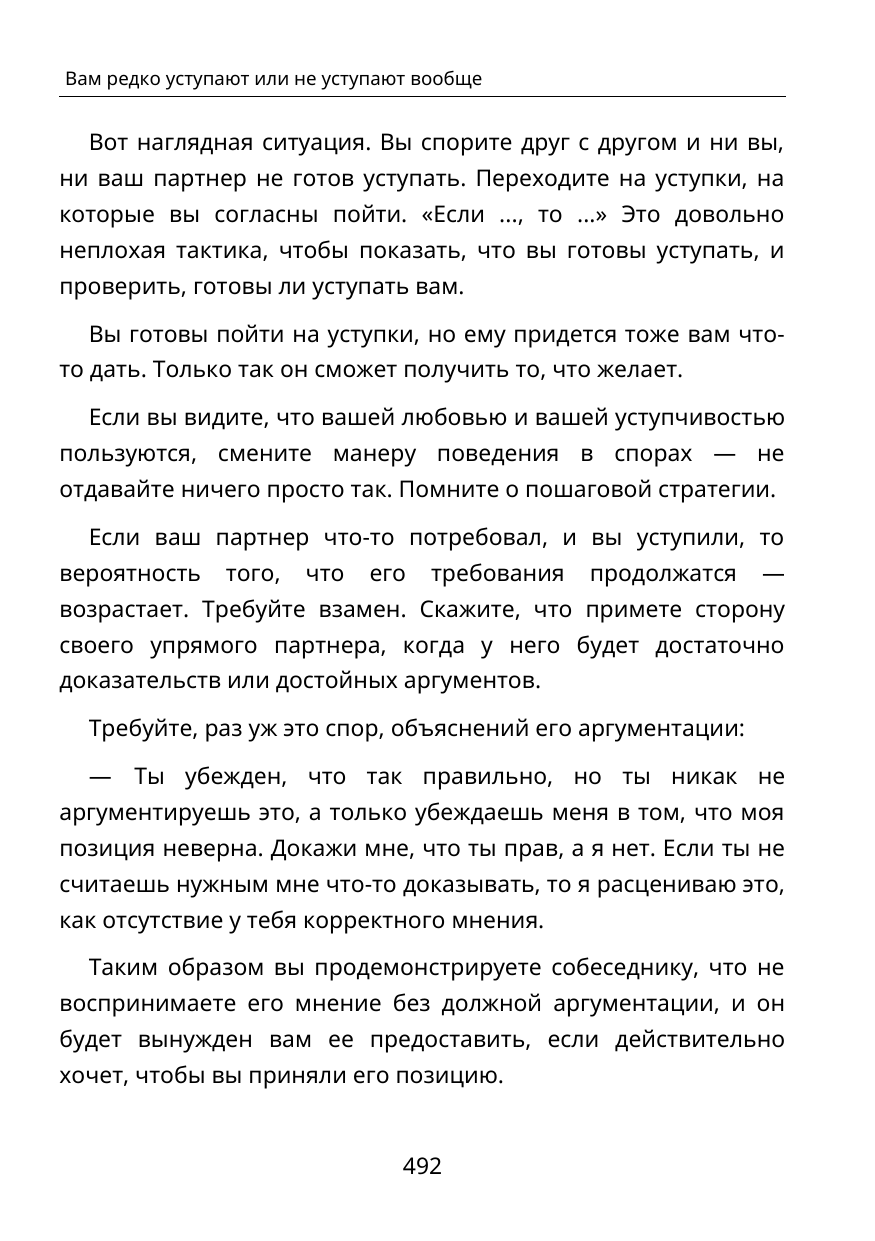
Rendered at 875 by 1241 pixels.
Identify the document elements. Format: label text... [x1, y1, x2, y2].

text Вы готовы пойти на уступки, но ему придется тоже вам что-то дать. Только так он сможет получить то, что желает. [59, 317, 786, 385]
text Требуйте, раз уж это спор, объяснений его аргументации: [59, 712, 786, 743]
text Если ваш партнер что-то потребовал, и вы уступили, то вероятность того, что его требования продолжатся — возрастает. Требуйте взамен. Скажите, что примете сторону своего упрямого партнера, когда у него будет достаточно доказательств или достойных аргументов. [59, 521, 786, 696]
text Вот наглядная ситуация. Вы спорите друг с другом и ни вы, ни ваш партнер не готов уступать. Переходите на уступки, на которые вы согласны пойти. «Если ..., то ...» Это довольно неплохая тактика, чтобы показать, что вы готовы уступать, и проверить, готовы ли уступать вам. [59, 126, 786, 301]
text Таким образом вы продемонстрируете собеседнику, что не воспринимаете его мнение без должной аргументации, и он будет вынужден вам ее предоставить, если действительно хочет, чтобы вы приняли его позицию. [59, 951, 786, 1090]
text Если вы видите, что вашей любовью и вашей уступчивостью пользуются, смените манеру поведения в спорах — не отдавайте ничего просто так. Помните о пошаговой стратегии. [59, 401, 786, 504]
list Ты убежден, что так правильно, но ты никак не аргументируешь это, а только убеждаешь меня в том, что моя позиция неверна. Докажи мне, что ты прав, а я нет. Если ты не считаешь нужным мне что-то доказывать, то я расцениваю это, как отсутствие у тебя корректного мнения. [59, 760, 786, 935]
